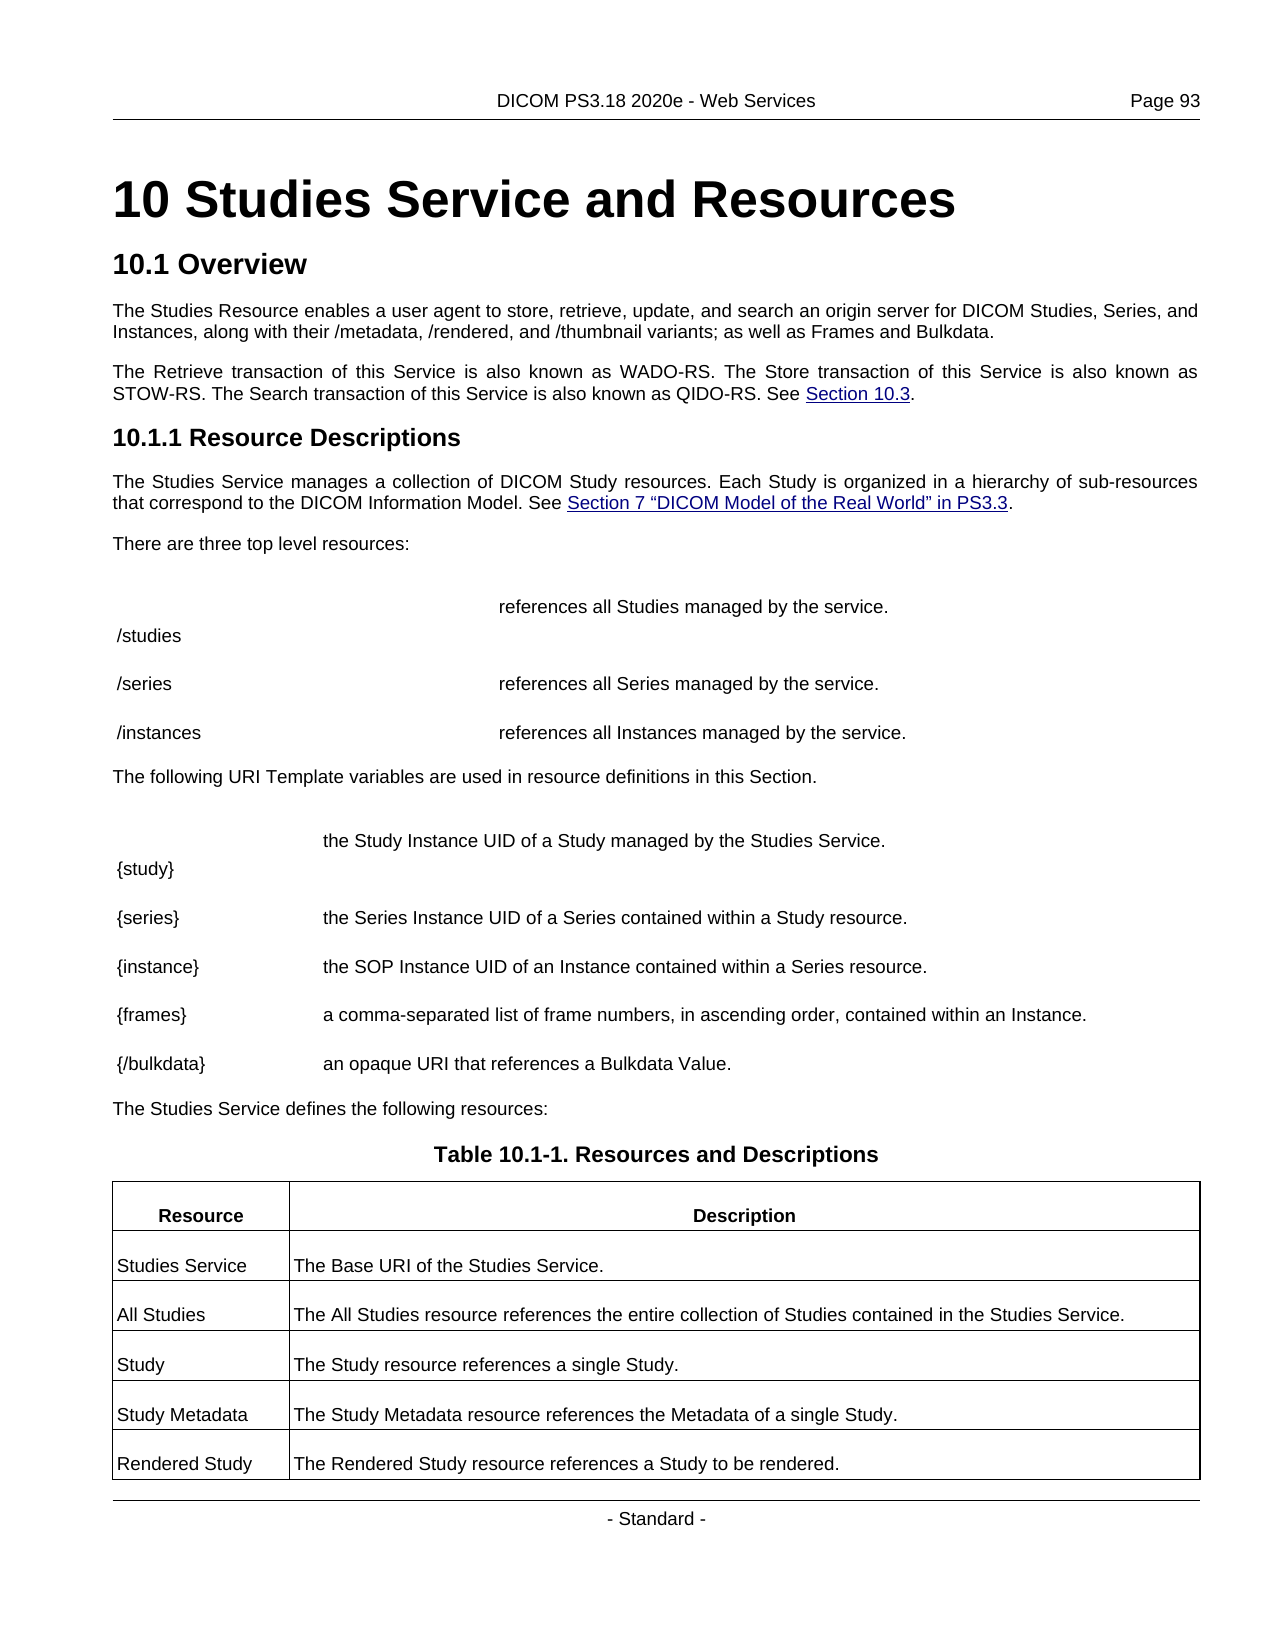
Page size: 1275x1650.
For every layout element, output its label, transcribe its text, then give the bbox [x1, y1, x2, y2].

table_cell /series [113, 650, 494, 699]
table_cell a comma-separated list of frame numbers, in ascending order, contained within an Instance. [319, 981, 1200, 1030]
table_cell The Rendered Study resource references a Study to be rendered. [290, 1430, 1199, 1479]
text Table 10.1-1. Resources and Descriptions [112, 1141, 1200, 1167]
table_cell Study [113, 1331, 289, 1379]
text There are three top level resources: [112, 532, 1200, 554]
table_cell the Series Instance UID of a Series contained within a Study resource. [319, 884, 1200, 933]
table_cell The All Studies resource references the entire collection of Studies contained in the Studies Service. [290, 1281, 1199, 1330]
table_cell Study Metadata [113, 1381, 289, 1429]
text The Studies Resource enables a user agent to store, retrieve, update, and search an origin server for DICOM Studies, Series, and Instances, along with their /metadata, /rendered, and /thumbnail variants; as well as Frames and Bulkdata. [112, 299, 1200, 342]
text The Studies Service manages a collection of DICOM Study resources. Each Study is organized in a hierarchy of sub-resources that correspond to the DICOM Information Model. See Section 7 “DICOM Model of the Real World” in PS3.3. [112, 471, 1200, 514]
text 10.1 Overview [112, 247, 1200, 281]
text 10.1.1 Resource Descriptions [112, 423, 1200, 452]
table_cell references all Instances managed by the service. [495, 699, 1200, 747]
table_header the Study Instance UID of a Study managed by the Studies Service. [319, 807, 1200, 884]
table_header Description [290, 1182, 1199, 1230]
table_header {study} [113, 807, 319, 884]
table_header Resource [113, 1182, 289, 1230]
table_cell The Study resource references a single Study. [290, 1331, 1199, 1379]
table_cell Rendered Study [113, 1430, 289, 1479]
table_cell an opaque URI that references a Bulkdata Value. [319, 1030, 1200, 1078]
text The Studies Service defines the following resources: [112, 1097, 1200, 1119]
table_cell {/bulkdata} [113, 1030, 319, 1078]
table_cell {instance} [113, 933, 319, 981]
table_cell /instances [113, 699, 494, 747]
table_cell Studies Service [113, 1231, 289, 1280]
table_cell references all Series managed by the service. [495, 650, 1200, 699]
text The following URI Template variables are used in resource definitions in this Section. [112, 766, 1200, 788]
table_cell {series} [113, 884, 319, 933]
table_cell The Study Metadata resource references the Metadata of a single Study. [290, 1381, 1199, 1429]
table_cell {frames} [113, 981, 319, 1030]
table_cell All Studies [113, 1281, 289, 1330]
table_cell the SOP Instance UID of an Instance contained within a Series resource. [319, 933, 1200, 981]
text The Retrieve transaction of this Service is also known as WADO-RS. The Store transaction of this Service is also known as STOW-RS. The Search transaction of this Service is also known as QIDO-RS. See Section 10.3. [112, 361, 1200, 404]
table_header /studies [113, 573, 494, 650]
table_cell The Base URI of the Studies Service. [290, 1231, 1199, 1280]
table_header references all Studies managed by the service. [495, 573, 1200, 650]
text 10 Studies Service and Resources [112, 169, 1200, 228]
